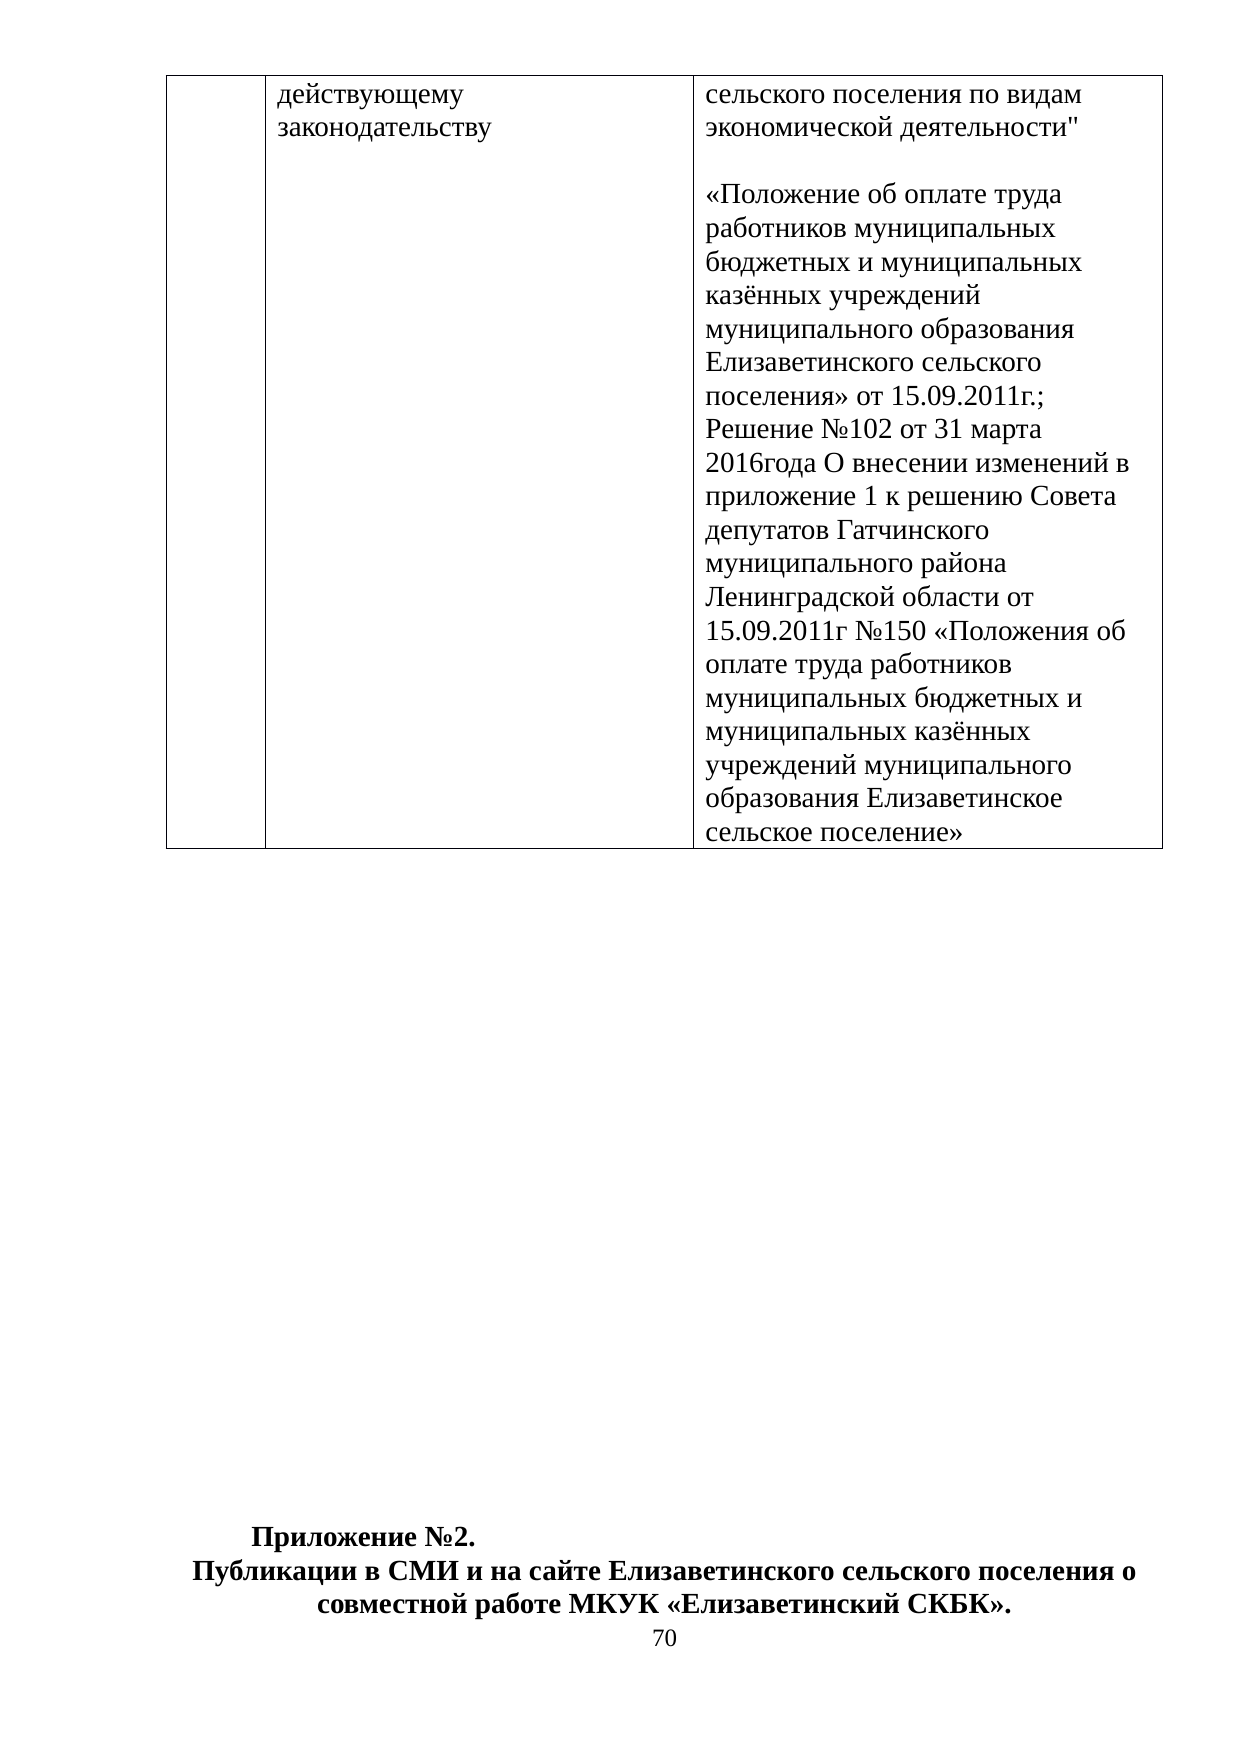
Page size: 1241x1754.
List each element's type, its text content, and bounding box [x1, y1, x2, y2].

table_cell действующему законодательству [266, 76, 693, 847]
text Приложение №2. [177, 1519, 1152, 1553]
table_cell сельского поселения по видам экономической деятельности" «Положение об оплате труда работников муниципальных бюджетных и муниципальных казённых учреждений муниципального образования Елизаветинского сельского поселения» от 15.09.2011г.; Решение №102 от 31 марта 2016года О внесении изменений в приложение 1 к решению Совета депутатов Гатчинского муниципального района Ленинградской области от 15.09.2011г №150 «Положения об оплате труда работников муниципальных бюджетных и муниципальных казённых учреждений муниципального образования Елизаветинское сельское поселение» [694, 76, 1162, 847]
table_cell [167, 76, 265, 847]
text Публикации в СМИ и на сайте Елизаветинского сельского поселения о совместной работе МКУК «Елизаветинский СКБК». [177, 1553, 1152, 1620]
